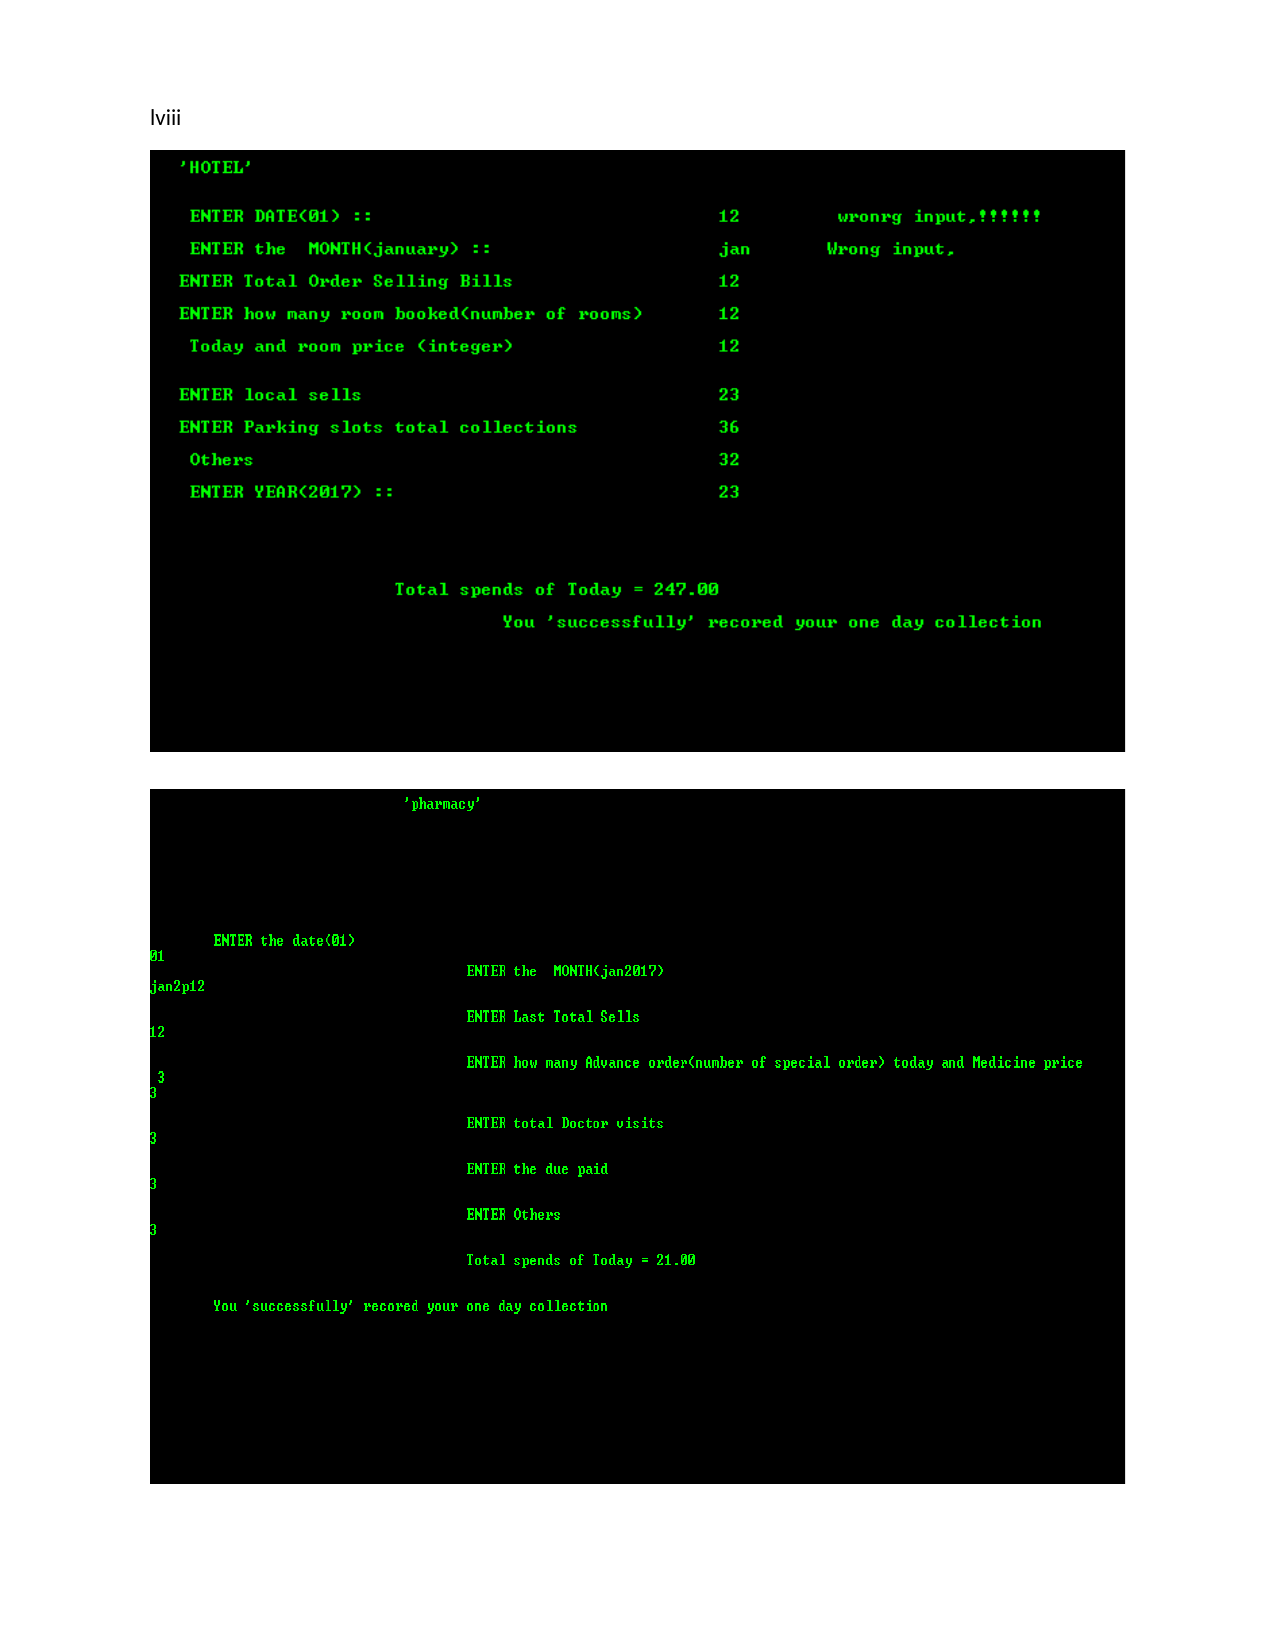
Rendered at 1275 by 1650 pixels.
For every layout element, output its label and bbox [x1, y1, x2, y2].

picture [150, 789, 1125, 1484]
picture [150, 150, 1125, 752]
